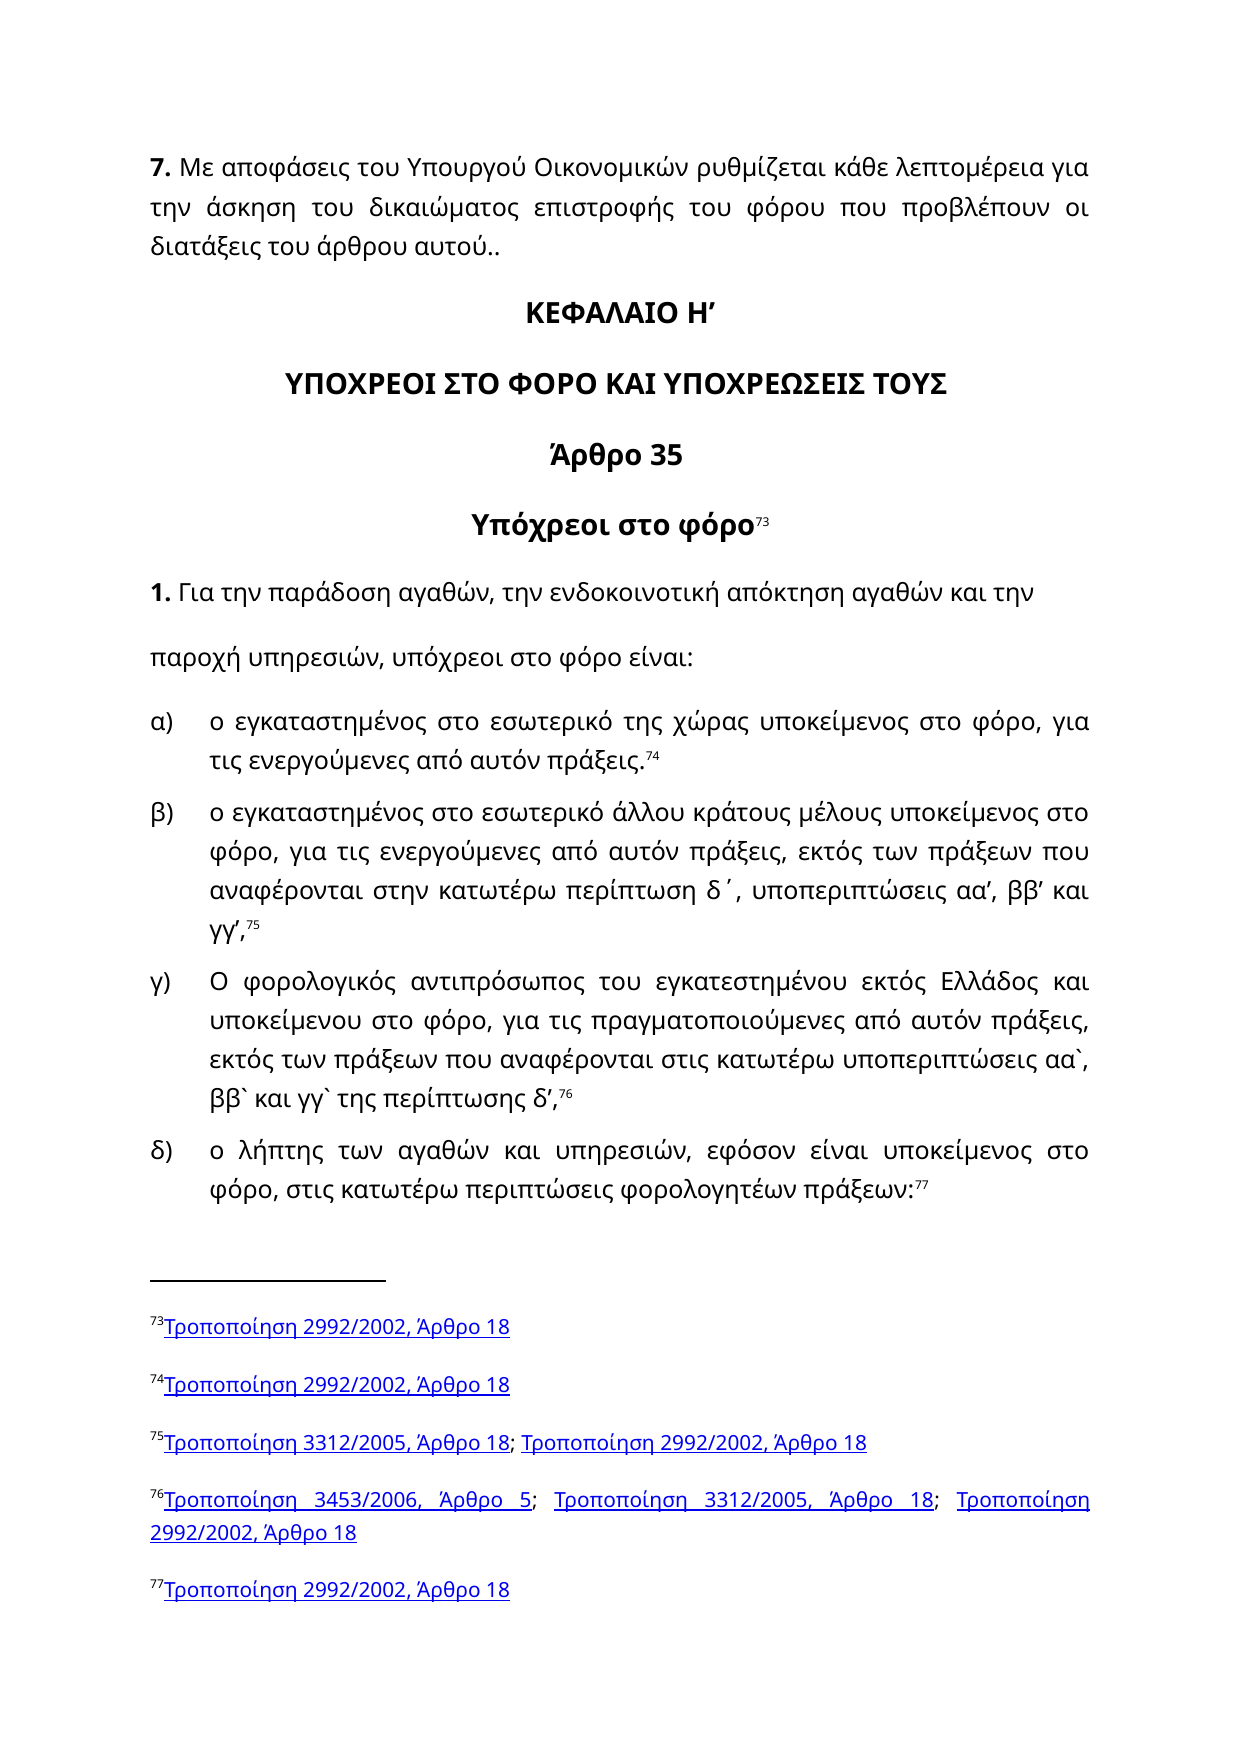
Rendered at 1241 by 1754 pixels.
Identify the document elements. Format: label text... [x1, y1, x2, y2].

subtitle Υπόχρεοι στο φόρο [150, 504, 1090, 544]
subtitle ΚΕΦΑΛΑΙΟ Η’ [150, 292, 1090, 332]
subtitle Άρθρο 35 [150, 434, 1090, 473]
subtitle ΥΠΟΧΡΕΟΙ ΣΤΟ ΦΟΡΟ ΚΑΙ ΥΠΟΧΡΕΩΣΕΙΣ ΤΟΥΣ [150, 363, 1090, 403]
text 7. Με αποφάσεις του Υπουργού Οικονομικών ρυθμίζεται κάθε λεπτομέρεια για την άσκηση του δικαιώματος επιστροφής του φόρου που προβλέπουν οι διατάξεις του άρθρου αυτού.. [150, 150, 1090, 262]
text παροχή υπηρεσιών, υπόχρεοι στο φόρο είναι: [150, 639, 1090, 673]
list δ) ο λήπτης των αγαθών και υπηρεσιών, εφόσον είναι υποκείμενος στο φόρο, στις κατωτέρω περιπτώσεις φορολογητέων πράξεων: [150, 1132, 1090, 1206]
text 1. Για την παράδοση αγαθών, την ενδοκοινοτική απόκτηση αγαθών και την [150, 575, 1090, 609]
list γ) Ο φορολογικός αντιπρόσωπος του εγκατεστημένου εκτός Ελλάδος και υποκείμενου στο φόρο, για τις πραγματοποιούμενες από αυτόν πράξεις, εκτός των πράξεων που αναφέρονται στις κατωτέρω υποπεριπτώσεις αα`, ββ` και γγ` της περίπτωσης δ’, [150, 963, 1090, 1115]
text Τροποποίηση 2992/2002, Άρθρο 18 [150, 1312, 1090, 1341]
text Τροποποίηση 3312/2005, Άρθρο 18; Τροποποίηση 2992/2002, Άρθρο 18 [150, 1428, 1090, 1456]
list α) ο εγκαταστημένος στο εσωτερικό της χώρας υποκείμενος στο φόρο, για τις ενεργούμενες από αυτόν πράξεις. [150, 703, 1090, 777]
list β) ο εγκαταστημένος στο εσωτερικό άλλου κράτους μέλους υποκείμενος στο φόρο, για τις ενεργούμενες από αυτόν πράξεις, εκτός των πράξεων που αναφέρονται στην κατωτέρω περίπτωση δ΄, υποπεριπτώσεις αα’, ββ’ και γγ’, [150, 794, 1090, 946]
text Τροποποίηση 2992/2002, Άρθρο 18 [150, 1576, 1090, 1604]
text Τροποποίηση 3453/2006, Άρθρο 5; Τροποποίηση 3312/2005, Άρθρο 18; Τροποποίηση 2992/2002, Άρθρο 18 [150, 1485, 1090, 1546]
text Τροποποίηση 2992/2002, Άρθρο 18 [150, 1370, 1090, 1398]
